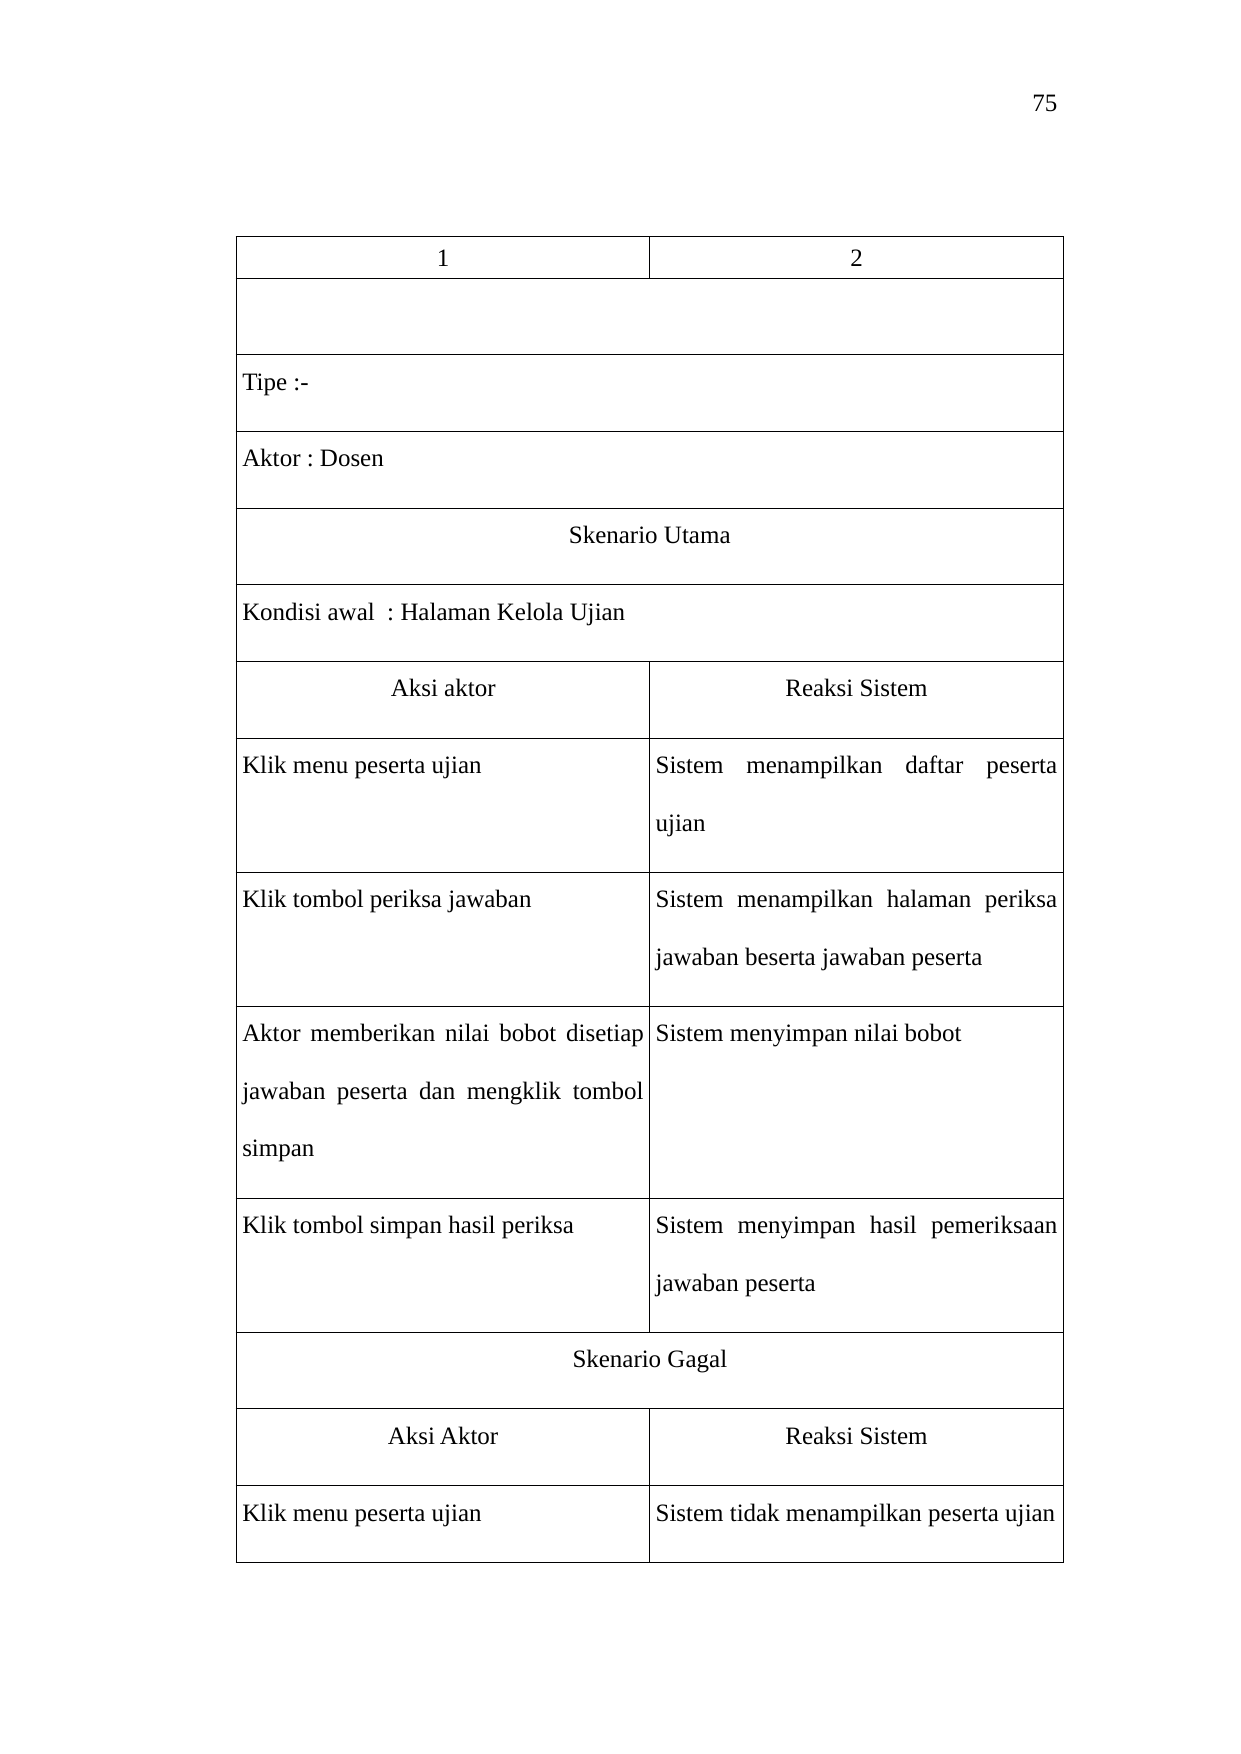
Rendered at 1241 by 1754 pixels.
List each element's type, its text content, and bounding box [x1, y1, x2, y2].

table_cell [237, 279, 1063, 354]
table_cell Sistem menyimpan nilai bobot [650, 1007, 1063, 1197]
table_cell Aktor memberikan nilai bobot disetiap jawaban peserta dan mengklik tombol simpan [237, 1007, 649, 1197]
table_header 1 [237, 237, 649, 277]
table_header 2 [650, 237, 1063, 277]
table_cell Sistem tidak menampilkan peserta ujian [650, 1486, 1063, 1562]
table_cell Sistem menyimpan hasil pemeriksaan jawaban peserta [650, 1199, 1063, 1332]
table_cell Reaksi Sistem [650, 1409, 1063, 1485]
table_cell Klik tombol simpan hasil periksa [237, 1199, 649, 1332]
table_cell Klik tombol periksa jawaban [237, 873, 649, 1006]
table_cell Sistem menampilkan daftar peserta ujian [650, 739, 1063, 872]
table_cell Klik menu peserta ujian [237, 1486, 649, 1562]
table_cell Sistem menampilkan halaman periksa jawaban beserta jawaban peserta [650, 873, 1063, 1006]
table_cell Aktor : Dosen [237, 432, 1063, 507]
table_cell Reaksi Sistem [650, 662, 1063, 737]
table_cell Kondisi awal : Halaman Kelola Ujian [237, 585, 1063, 661]
table_cell Klik menu peserta ujian [237, 739, 649, 872]
table_cell Skenario Gagal [237, 1333, 1063, 1408]
table_cell Aksi aktor [237, 662, 649, 737]
table_cell Tipe :- [237, 355, 1063, 431]
table_cell Skenario Utama [237, 509, 1063, 584]
table_cell Aksi Aktor [237, 1409, 649, 1485]
